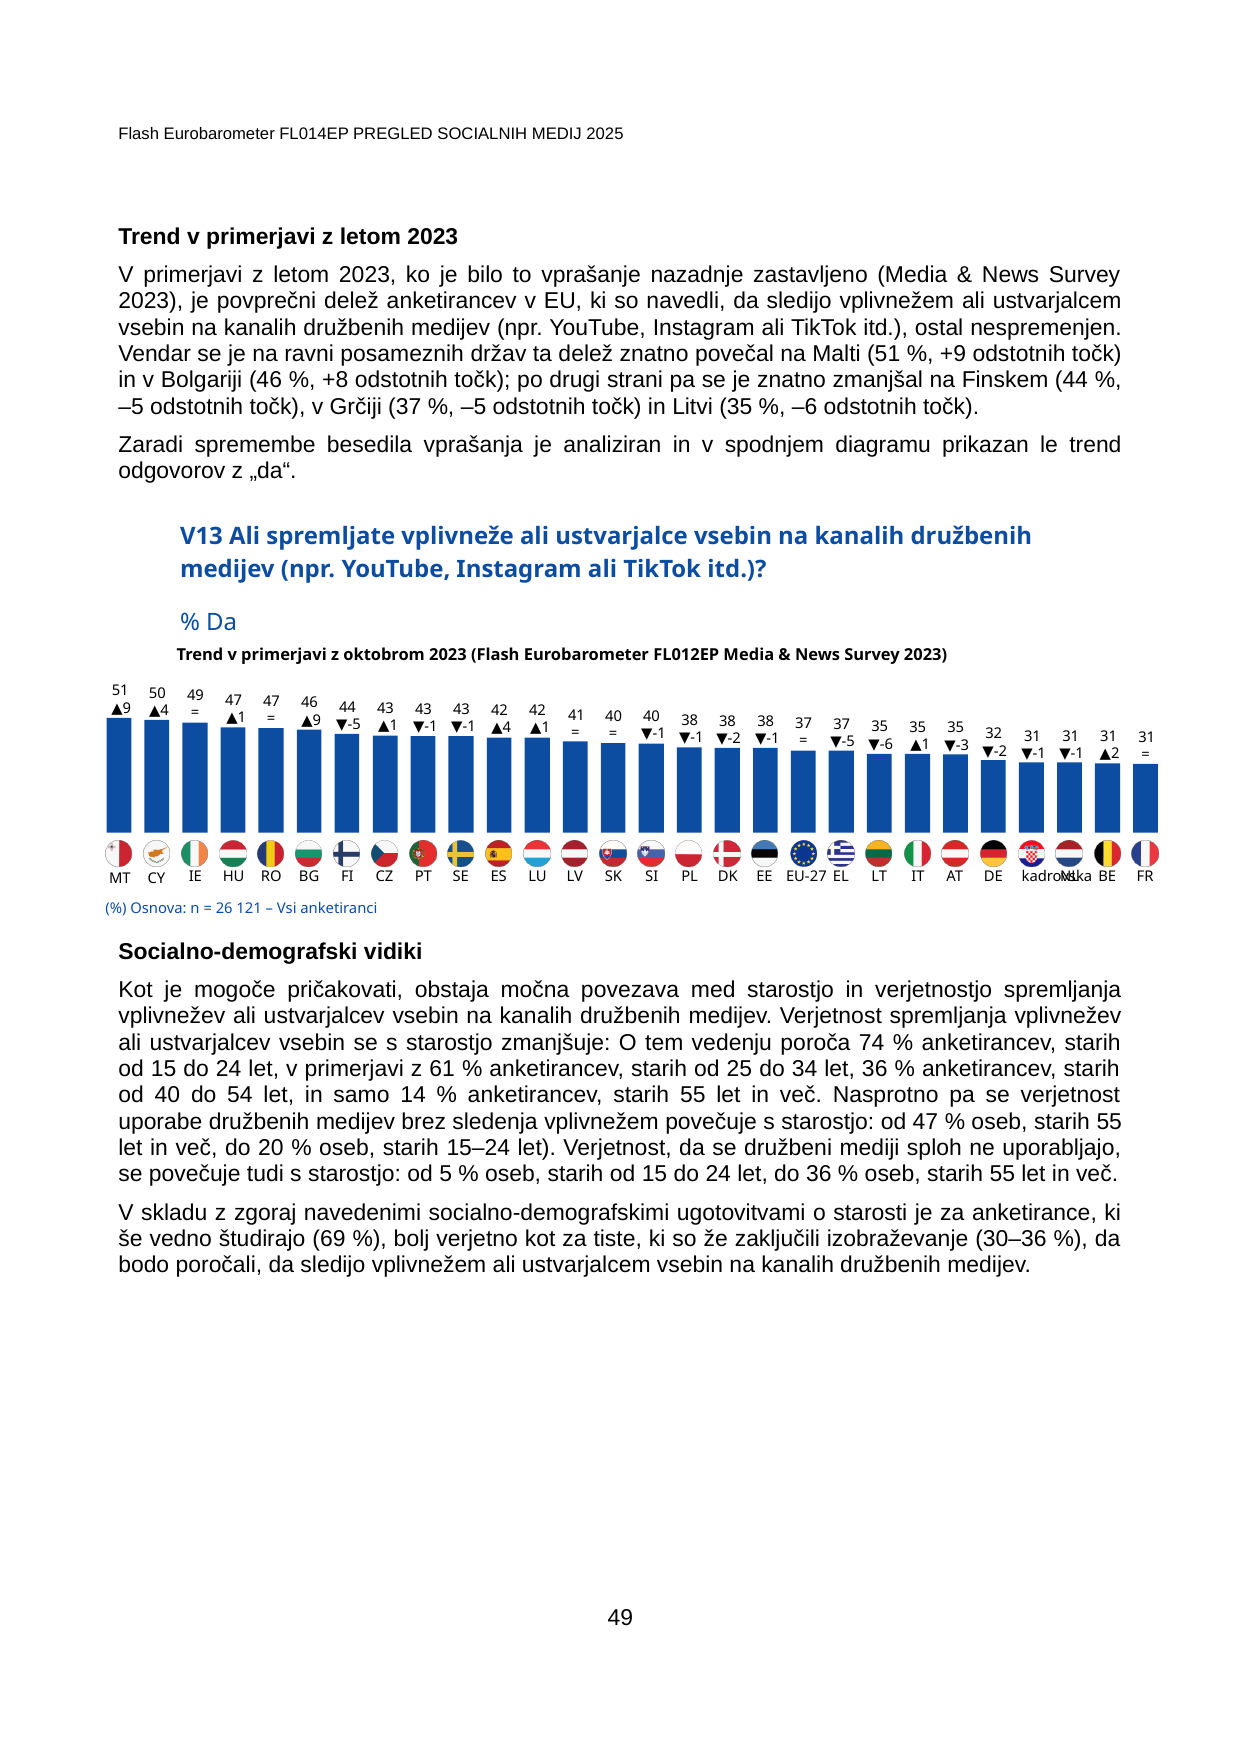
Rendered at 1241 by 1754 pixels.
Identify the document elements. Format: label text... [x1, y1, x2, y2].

picture [105, 840, 132, 867]
picture [675, 840, 702, 867]
picture [1018, 840, 1045, 867]
picture [1094, 840, 1121, 867]
picture [143, 840, 170, 867]
text V skladu z zgoraj navedenimi socialno-demografskimi ugotovitvami o starosti je za anketirance, ki še vedno študirajo (69 %), bolj verjetno kot za tiste, ki so že zaključili izobraževanje (30–36 %), da bodo poročali, da sledijo vplivnežem ali ustvarjalcem vsebin na kanalih družbenih medijev. [118, 1199, 1122, 1278]
picture [371, 840, 398, 867]
picture [637, 840, 665, 867]
picture [523, 840, 551, 867]
picture [941, 840, 969, 867]
picture [409, 840, 437, 867]
picture [333, 840, 360, 867]
picture [827, 840, 855, 867]
picture [219, 840, 247, 867]
picture [257, 840, 284, 867]
text Socialno-demografski vidiki [118, 926, 1122, 964]
picture [485, 840, 512, 867]
picture [865, 840, 892, 867]
picture [561, 840, 588, 867]
picture [980, 840, 1007, 867]
picture [599, 840, 627, 867]
picture [1055, 840, 1083, 867]
picture [1131, 840, 1159, 867]
text V primerjavi z letom 2023, ko je bilo to vprašanje nazadnje zastavljeno (Media & News Survey 2023), je povprečni delež anketirancev v EU, ki so navedli, da sledijo vplivnežem ali ustvarjalcem vsebin na kanalih družbenih medijev (npr. YouTube, Instagram ali TikTok itd.), ostal nespremenjen. Vendar se je na ravni posameznih držav ta delež znatno povečal na Malti (51 %, +9 odstotnih točk) in v Bolgariji (46 %, +8 odstotnih točk); po drugi strani pa se je znatno zmanjšal na Finskem (44 %, –5 odstotnih točk), v Grčiji (37 %, –5 odstotnih točk) in Litvi (35 %, –6 odstotnih točk). [118, 261, 1122, 419]
picture [295, 840, 322, 867]
picture [181, 840, 208, 867]
text Kot je mogoče pričakovati, obstaja močna povezava med starostjo in verjetnostjo spremljanja vplivnežev ali ustvarjalcev vsebin na kanalih družbenih medijev. Verjetnost spremljanja vplivnežev ali ustvarjalcev vsebin se s starostjo zmanjšuje: O tem vedenju poroča 74 % anketirancev, starih od 15 do 24 let, v primerjavi z 61 % anketirancev, starih od 25 do 34 let, 36 % anketirancev, starih od 40 do 54 let, in samo 14 % anketirancev, starih 55 let in več. Nasprotno pa se verjetnost uporabe družbenih medijev brez sledenja vplivnežem povečuje s starostjo: od 47 % oseb, starih 55 let in več, do 20 % oseb, starih 15–24 let). Verjetnost, da se družbeni mediji sploh ne uporabljajo, se povečuje tudi s starostjo: od 5 % oseb, starih od 15 do 24 let, do 36 % oseb, starih 55 let in več. [118, 976, 1122, 1187]
picture [751, 840, 778, 867]
text Trend v primerjavi z letom 2023 [118, 223, 1122, 249]
picture [904, 840, 931, 867]
text [118, 496, 1122, 521]
picture [790, 840, 817, 867]
picture [447, 840, 474, 867]
text Zaradi spremembe besedila vprašanja je analiziran in v spodnjem diagramu prikazan le trend odgovorov z „da“. [118, 431, 1122, 484]
picture [713, 840, 741, 867]
